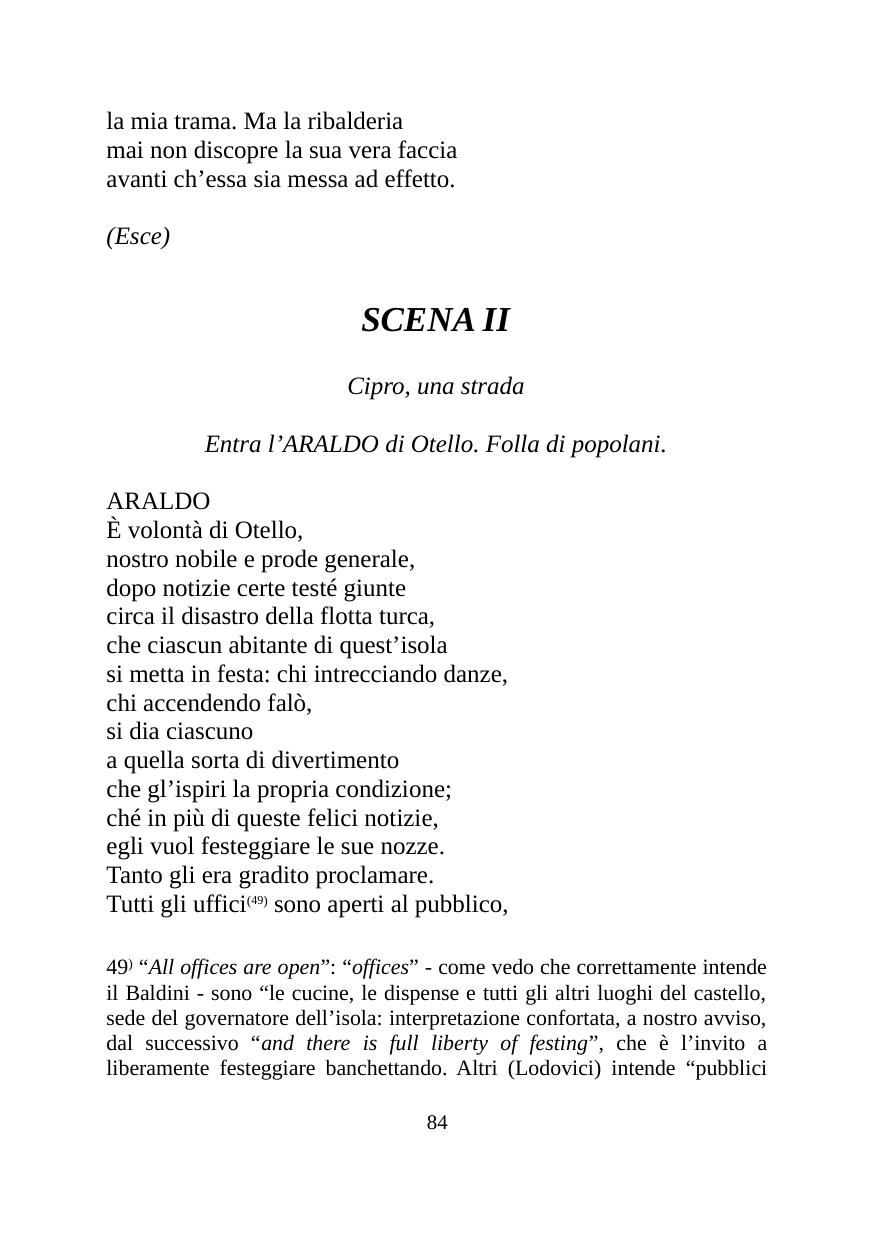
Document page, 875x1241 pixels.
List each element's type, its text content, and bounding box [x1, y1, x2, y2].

text Entra l’ARALDO di Otello. Folla di popolani. [106, 429, 768, 458]
subtitle SCENA II [106, 299, 768, 339]
text Tanto gli era gradito proclamare. [106, 860, 768, 889]
text si metta in festa: chi intrecciando danze, [106, 659, 768, 688]
text ché in più di queste felici notizie, [106, 803, 768, 831]
text che gl’ispiri la propria condizione; [106, 774, 768, 803]
text si dia ciascuno [106, 716, 768, 745]
text ) “All offices are open”: “offices” - come vedo che correttamente intende il Baldini - sono “le cucine, le dispense e tutti gli altri luoghi del castello, sede del governatore dell’isola: interpretazione confortata, a nostro avviso, dal successivo “and there is full liberty of festing”, che è l’invito a liberamente festeggiare banchettando. Altri (Lodovici) intende “pubblici [106, 954, 768, 1080]
text Cipro, una strada [106, 371, 768, 400]
text (Esce) [106, 221, 768, 250]
text la mia trama. Ma la ribalderia [106, 106, 768, 135]
text Tutti gli uffici() sono aperti al pubblico, [106, 889, 768, 918]
text a quella sorta di divertimento [106, 745, 768, 774]
text circa il disastro della flotta turca, [106, 601, 768, 630]
text nostro nobile e prode generale, [106, 544, 768, 573]
text dopo notizie certe testé giunte [106, 573, 768, 601]
text avanti ch’essa sia messa ad effetto. [106, 164, 768, 192]
text chi accendendo falò, [106, 688, 768, 716]
text che ciascun abitante di quest’isola [106, 630, 768, 659]
text ARALDO È volontà di Otello, [106, 486, 768, 544]
text mai non discopre la sua vera faccia [106, 135, 768, 164]
text egli vuol festeggiare le sue nozze. [106, 831, 768, 860]
